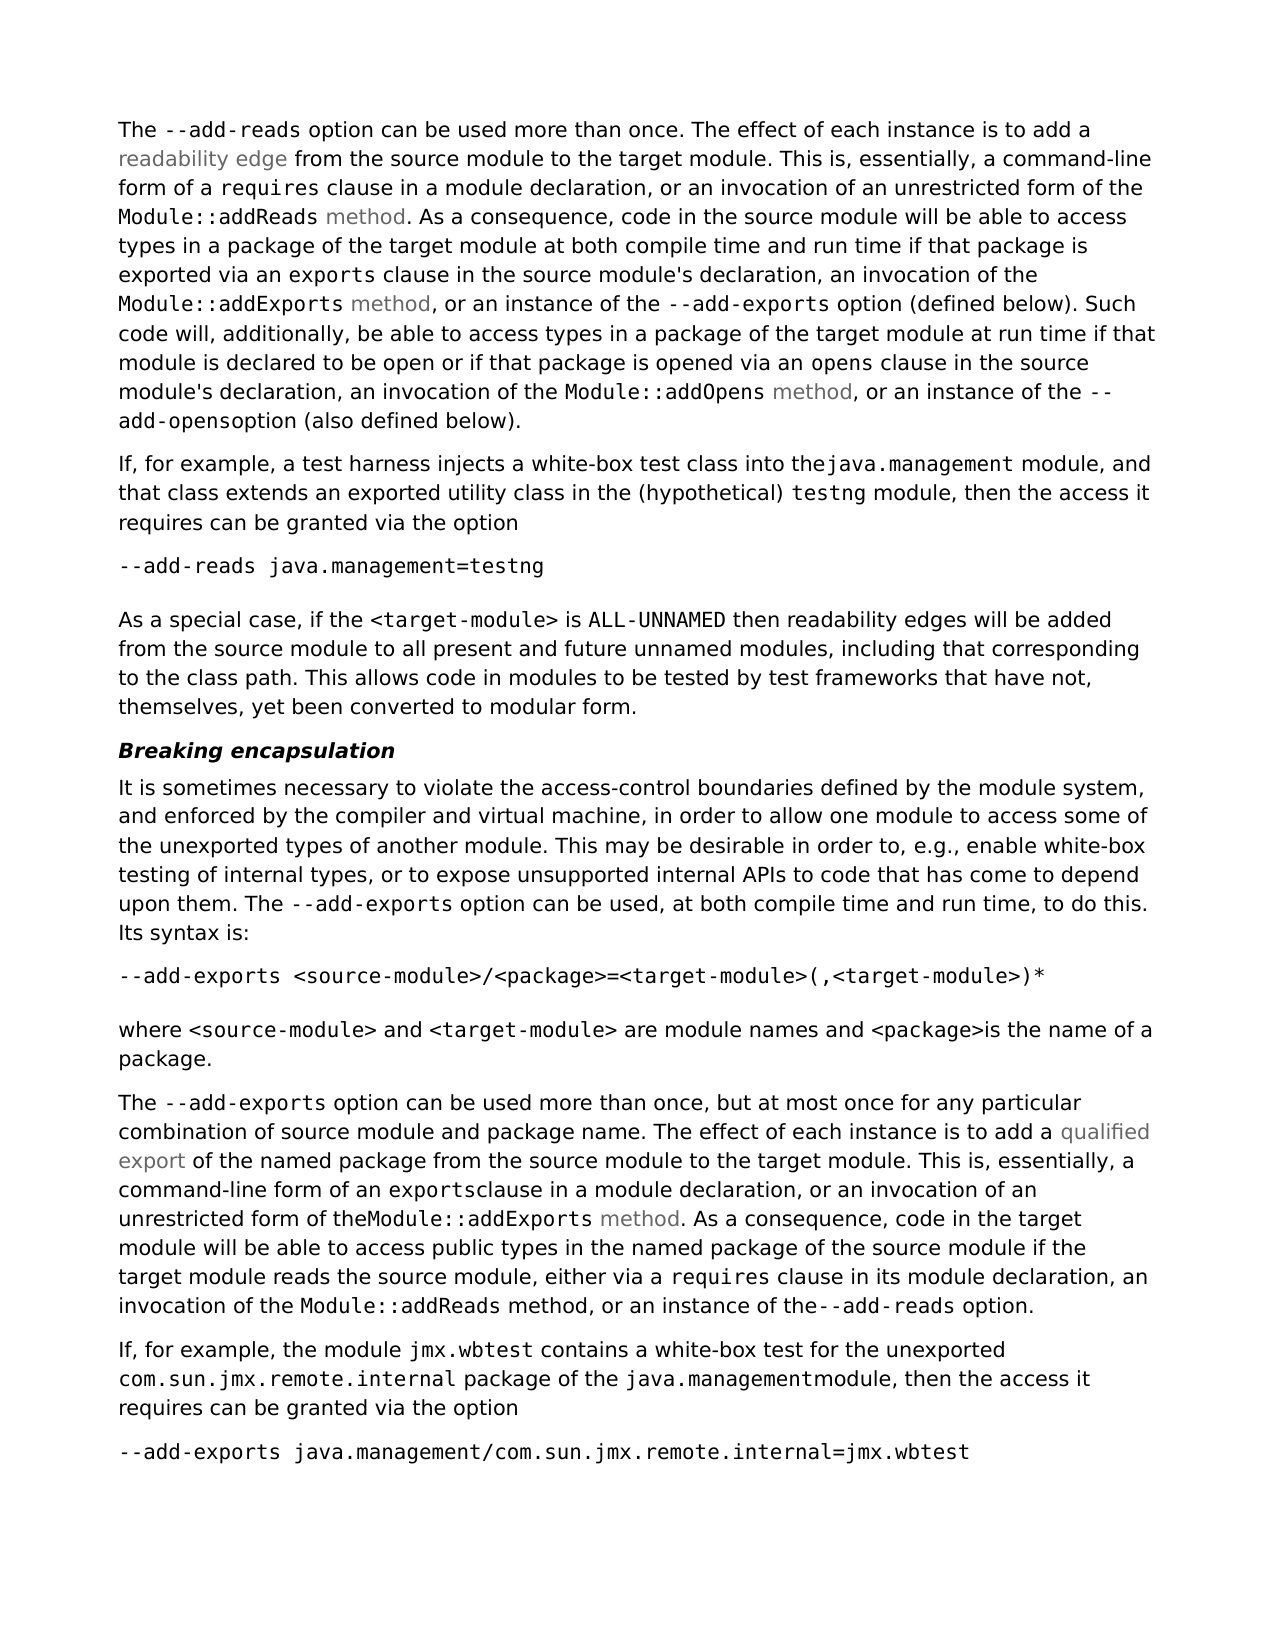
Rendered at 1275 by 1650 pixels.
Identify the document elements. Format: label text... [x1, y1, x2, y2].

subtitle Breaking encapsulation [118, 739, 1157, 763]
text --add-exports java.management/com.sun.jmx.remote.internal=jmx.wbtest [118, 1440, 1157, 1464]
text --add-reads java.management=testng [118, 554, 1157, 578]
text The --add-exports option can be used more than once, but at most once for any particular combination of source module and package name. The effect of each instance is to add a qualified export of the named package from the source module to the target module. This is, essentially, a command-line form of an exportsclause in a module declaration, or an invocation of an unrestricted form of theModule::addExports method. As a consequence, code in the target module will be able to access public types in the named package of the source module if the target module reads the source module, either via a requires clause in its module declaration, an invocation of the Module::addReads method, or an instance of the--add-reads option. [118, 1091, 1157, 1319]
text If, for example, a test harness injects a white-box test class into thejava.management module, and that class extends an exported utility class in the (hypothetical) testng module, then the access it requires can be granted via the option [118, 452, 1157, 535]
text where <source-module> and <target-module> are module names and <package>is the name of a package. [118, 1018, 1157, 1072]
text --add-exports <source-module>/<package>=<target-module>(,<target-module>)* [118, 964, 1157, 989]
text If, for example, the module jmx.wbtest contains a white-box test for the unexported com.sun.jmx.remote.internal package of the java.managementmodule, then the access it requires can be granted via the option [118, 1338, 1157, 1420]
text The --add-reads option can be used more than once. The effect of each instance is to add a readability edge from the source module to the target module. This is, essentially, a command-line form of a requires clause in a module declaration, or an invocation of an unrestricted form of the Module::addReads method. As a consequence, code in the source module will be able to access types in a package of the target module at both compile time and run time if that package is exported via an exports clause in the source module's declaration, an invocation of the Module::addExports method, or an instance of the --add-exports option (defined below). Such code will, additionally, be able to access types in a package of the target module at run time if that module is declared to be open or if that package is opened via an opens clause in the source module's declaration, an invocation of the Module::addOpens method, or an instance of the --add-opensoption (also defined below). [118, 118, 1157, 433]
text It is sometimes necessary to violate the access-control boundaries defined by the module system, and enforced by the compiler and virtual machine, in order to allow one module to access some of the unexported types of another module. This may be desirable in order to, e.g., enable white-box testing of internal types, or to expose unsupported internal APIs to code that has come to depend upon them. The --add-exports option can be used, at both compile time and run time, to do this. Its syntax is: [118, 776, 1157, 945]
text As a special case, if the <target-module> is ALL-UNNAMED then readability edges will be added from the source module to all present and future unnamed modules, including that corresponding to the class path. This allows code in modules to be tested by test frameworks that have not, themselves, yet been converted to modular form. [118, 608, 1157, 719]
